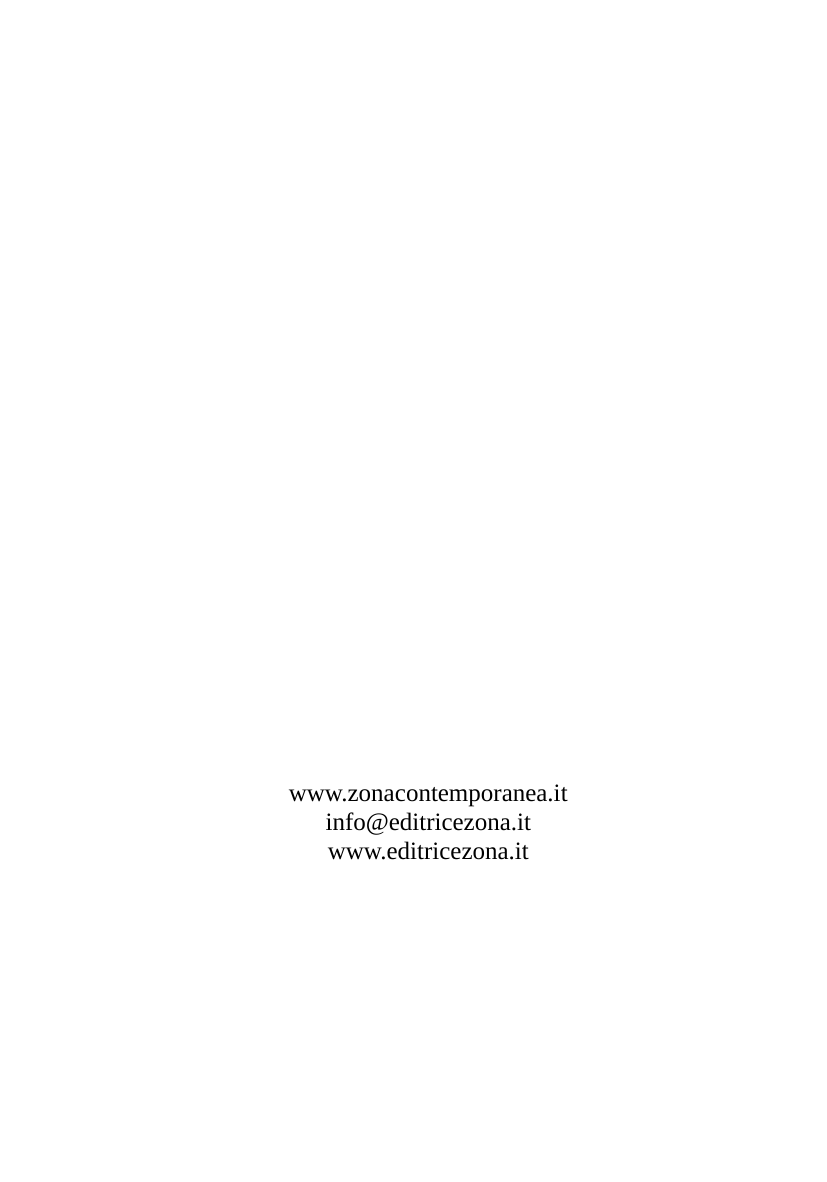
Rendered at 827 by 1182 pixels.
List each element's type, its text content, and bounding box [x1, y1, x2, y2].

text www.editricezona.it [88, 836, 738, 865]
text www.zonacontemporanea.it [88, 778, 738, 807]
text info@editricezona.it [88, 807, 738, 836]
